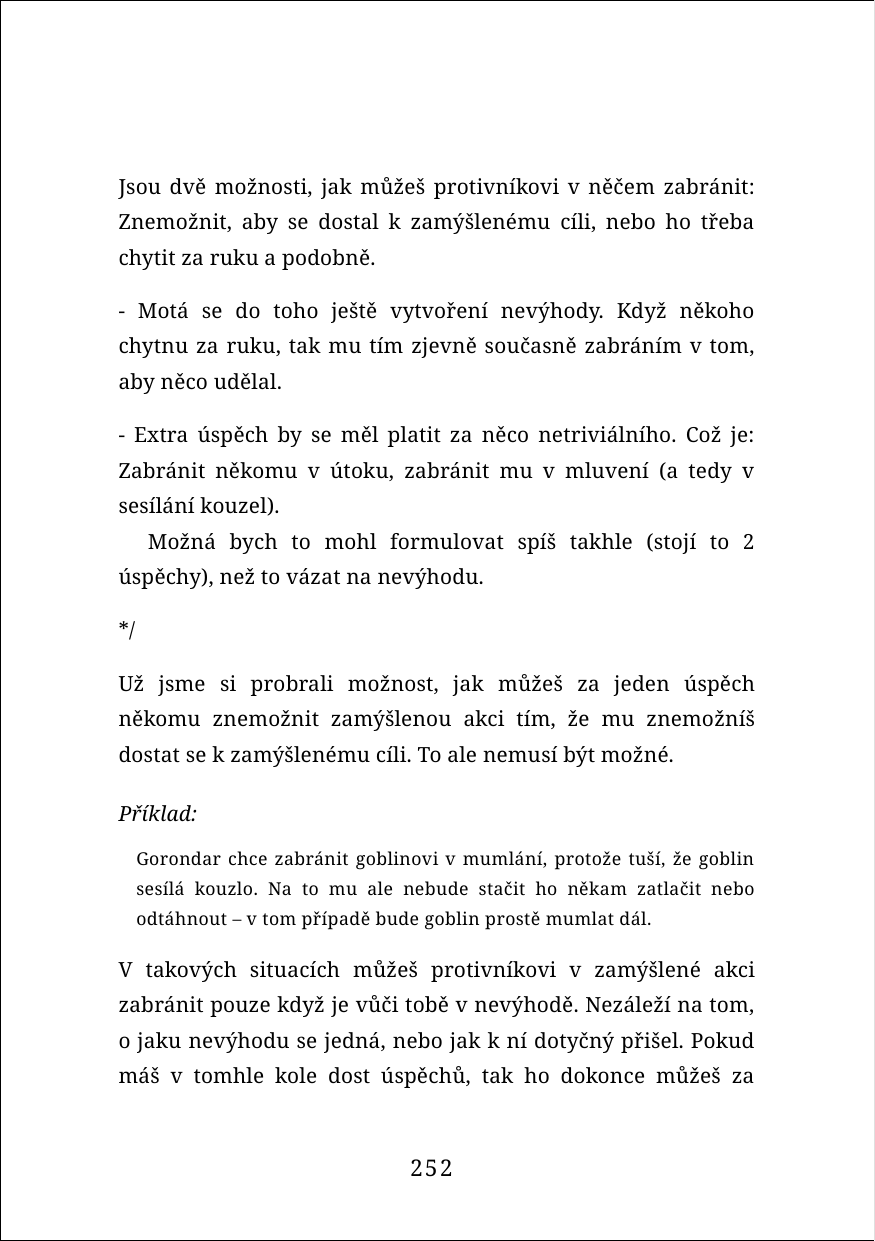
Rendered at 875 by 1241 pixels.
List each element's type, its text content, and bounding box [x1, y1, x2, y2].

text */ [118, 616, 756, 644]
text V takových situacích můžeš protivníkovi v zamýšlené akci zabránit pouze když je vůči tobě v nevýhodě. Nezáleží na tom, o jaku nevýhodu se jedná, nebo jak k ní dotyčný přišel. Pokud máš v tomhle kole dost úspěchů, tak ho dokonce můžeš za [118, 955, 756, 1090]
text Gorondar chce zabránit goblinovi v mumlání, protože tuší, že goblin sesílá kouzlo. Na to mu ale nebude stačit ho někam zatlačit nebo odtáhnout – v tom případě bude goblin prostě mumlat dál. [136, 846, 756, 931]
text - Motá se do toho ještě vytvoření nevýhody. Když někoho chytnu za ruku, tak mu tím zjevně současně zabráním v tom, aby něco udělal. [118, 296, 756, 396]
text Příklad: [118, 799, 756, 827]
text Už jsme si probrali možnost, jak můžeš za jeden úspěch někomu znemožnit zamýšlenou akci tím, že mu znemožníš dostat se k zamýšlenému cíli. To ale nemusí být možné. [118, 669, 756, 768]
text Jsou dvě možnosti, jak můžeš protivníkovi v něčem zabránit: Znemožnit, aby se dostal k zamýšlenému cíli, nebo ho třeba chytit za ruku a podobně. [118, 172, 756, 271]
text - Extra úspěch by se měl platit za něco netriviálního. Což je: Zabránit někomu v útoku, zabránit mu v mluvení (a tedy v sesílání kouzel). Možná bych to mohl formulovat spíš takhle (stojí to 2 úspěchy), než to vázat na nevýhodu. [118, 420, 756, 591]
